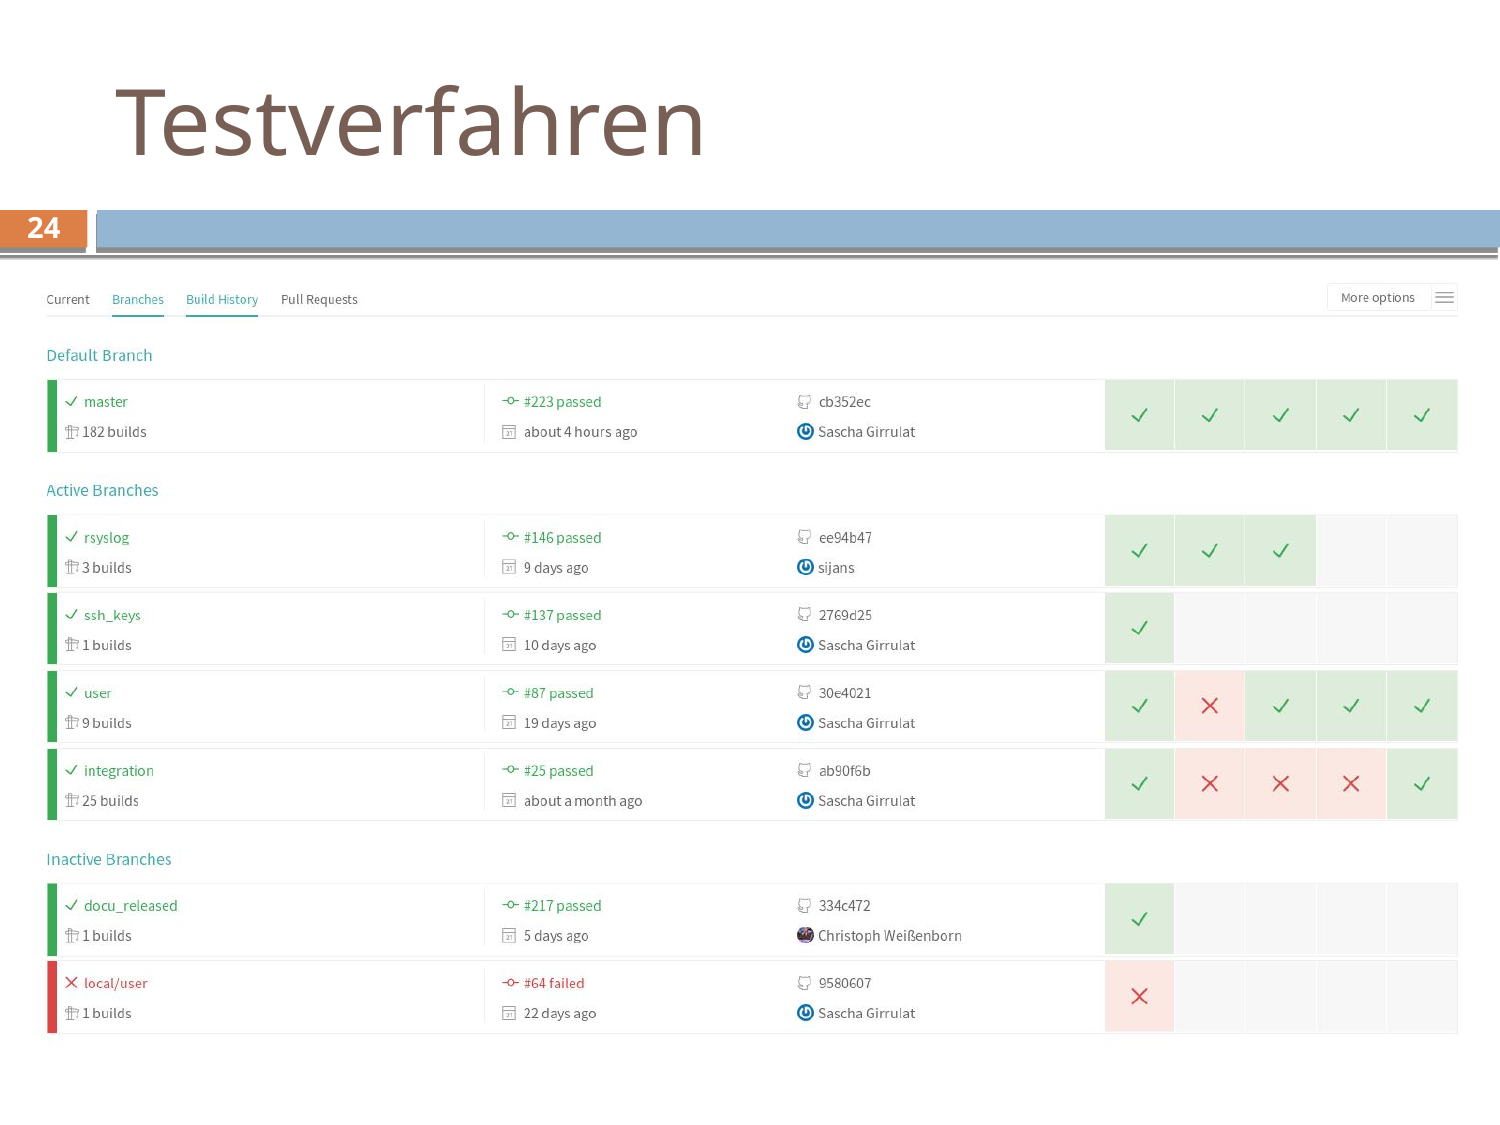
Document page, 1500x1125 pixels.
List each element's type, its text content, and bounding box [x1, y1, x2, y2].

title Testverfahren [100, 37, 1438, 200]
picture [33, 279, 1469, 1046]
